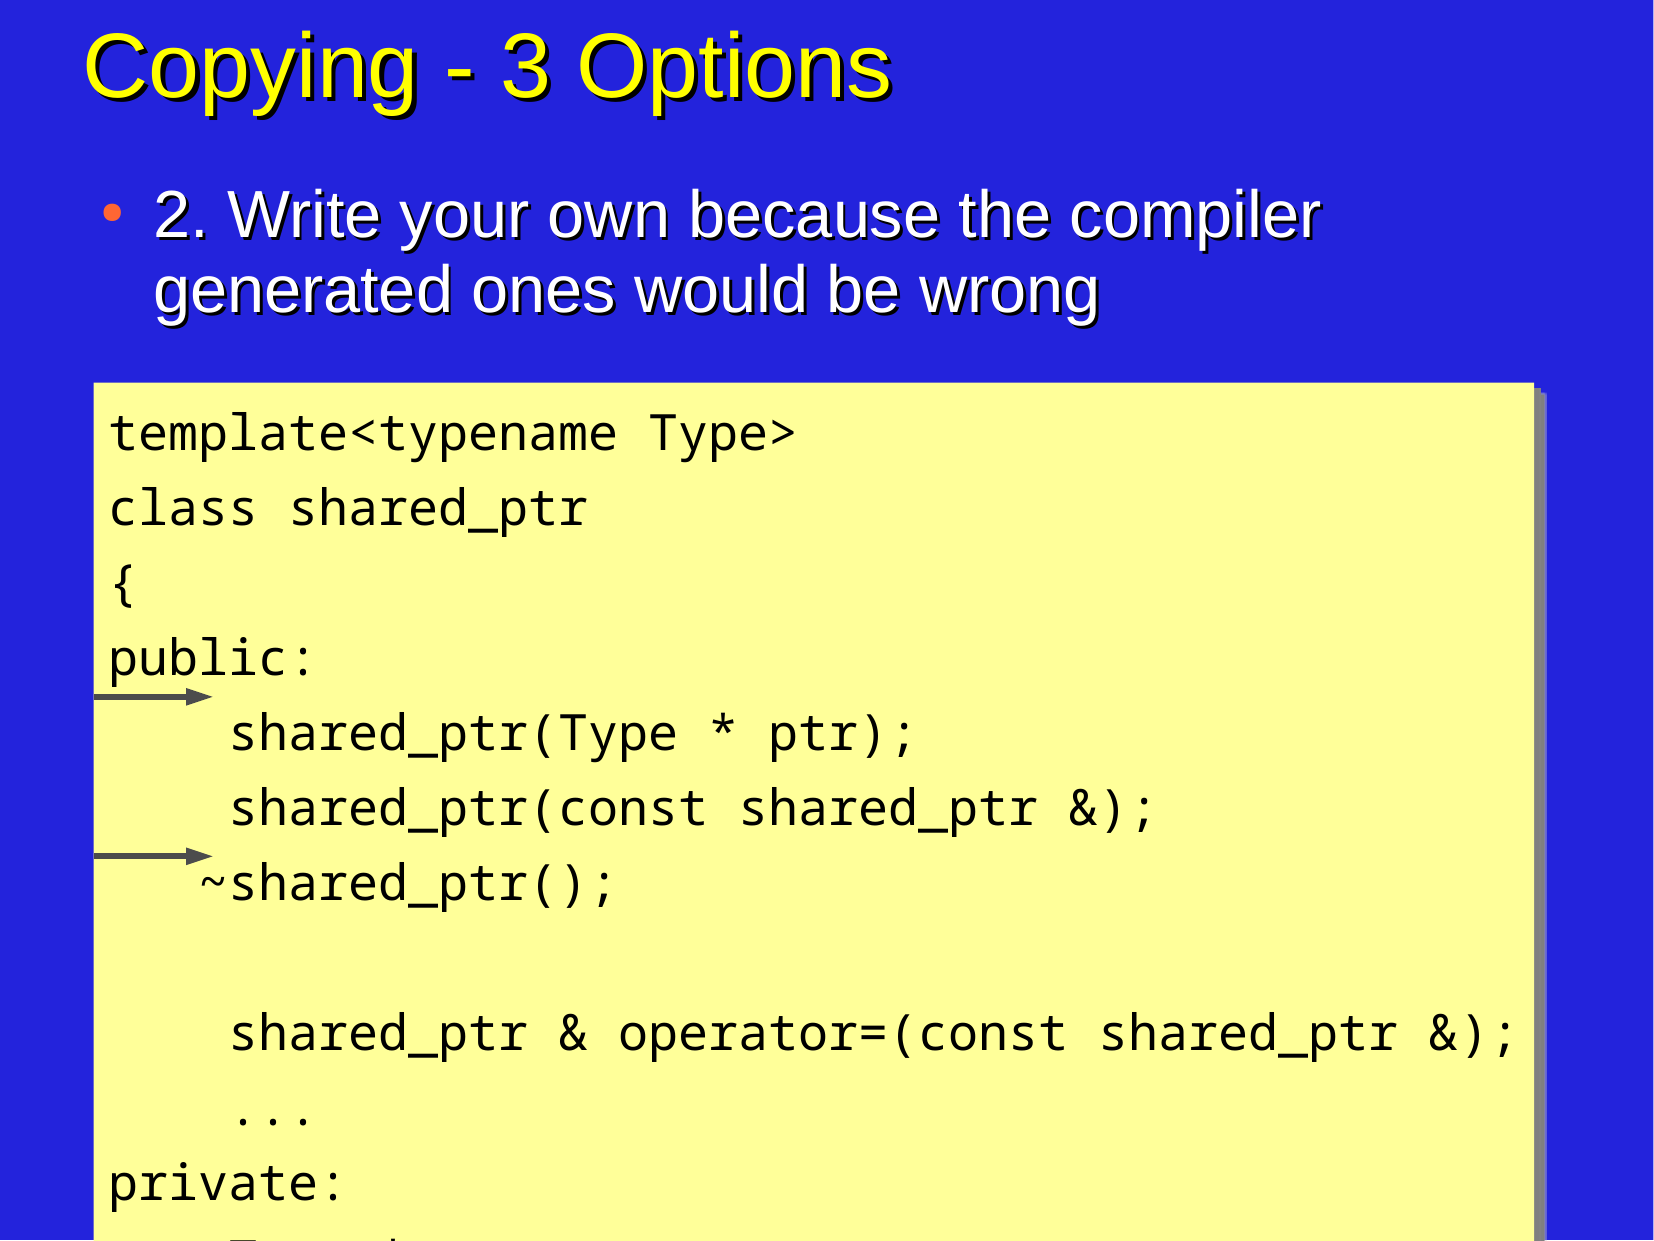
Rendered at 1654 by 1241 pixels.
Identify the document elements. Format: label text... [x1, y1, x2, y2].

title Copying - 3 Options [82, 2, 1571, 130]
list 2. Write your own because the compiler generated ones would be wrong [82, 177, 1571, 1182]
text_box template<typename Type> class shared_ptr { public: shared_ptr(Type * ptr); shared_ptr(const shared_ptr &); ~shared_ptr(); shared_ptr & operator=(const shared_ptr &); ... private: Type * raw; unsigned int * count; }; [93, 382, 1535, 1241]
